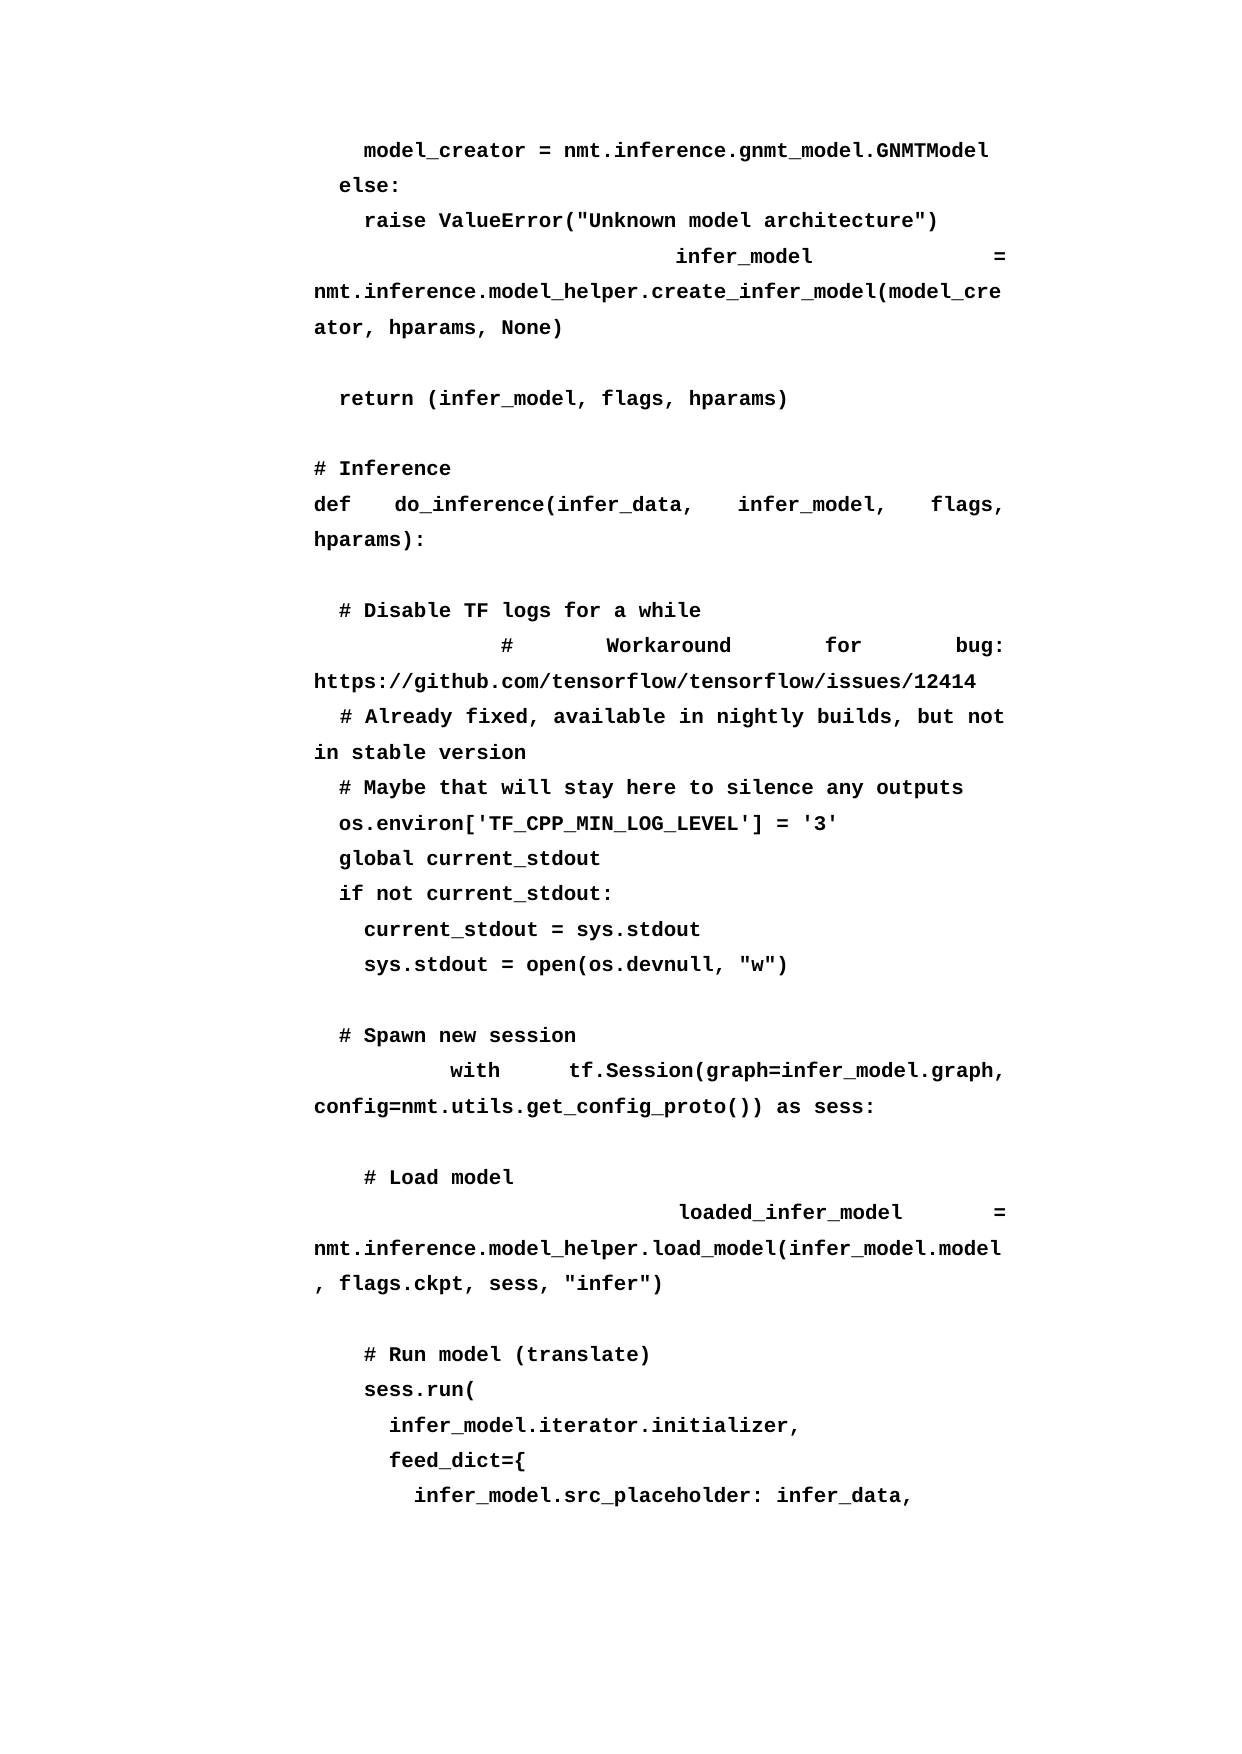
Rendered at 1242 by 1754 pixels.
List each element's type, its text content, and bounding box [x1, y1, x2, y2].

text # Maybe that will stay here to silence any outputs [314, 777, 1006, 801]
text os.environ['TF_CPP_MIN_LOG_LEVEL'] = '3' [314, 812, 1006, 836]
text loaded_infer_model = nmt.inference.model_helper.load_model(infer_model.model, flags.ckpt, sess, "infer") [314, 1202, 1006, 1297]
text current_stdout = sys.stdout [314, 919, 1006, 942]
text model_creator = nmt.inference.gnmt_model.GNMTModel [314, 139, 1006, 163]
text raise ValueError("Unknown model architecture") [314, 210, 1006, 234]
text # Workaround for bug: https://github.com/tensorflow/tensorflow/issues/12414 [314, 635, 1006, 694]
text infer_model.iterator.initializer, [314, 1414, 1006, 1438]
text else: [314, 175, 1006, 199]
text # Already fixed, available in nightly builds, but not in stable version [314, 706, 1006, 765]
text sys.stdout = open(os.devnull, "w") [314, 954, 1006, 978]
text infer_model = nmt.inference.model_helper.create_infer_model(model_creator, hparams, None) [314, 246, 1006, 340]
text return (infer_model, flags, hparams) [314, 387, 1006, 411]
text feed_dict={ [314, 1450, 1006, 1474]
text # Spawn new session [314, 1025, 1006, 1049]
text # Disable TF logs for a while [314, 600, 1006, 624]
text if not current_stdout: [314, 883, 1006, 907]
text # Inference [314, 458, 1006, 482]
text def do_inference(infer_data, infer_model, flags, hparams): [314, 494, 1006, 553]
text # Load model [314, 1167, 1006, 1190]
text global current_stdout [314, 848, 1006, 872]
text with tf.Session(graph=infer_model.graph, config=nmt.utils.get_config_proto()) as sess: [314, 1060, 1006, 1119]
text sess.run( [314, 1379, 1006, 1403]
text # Run model (translate) [314, 1344, 1006, 1367]
text infer_model.src_placeholder: infer_data, [314, 1485, 1006, 1509]
